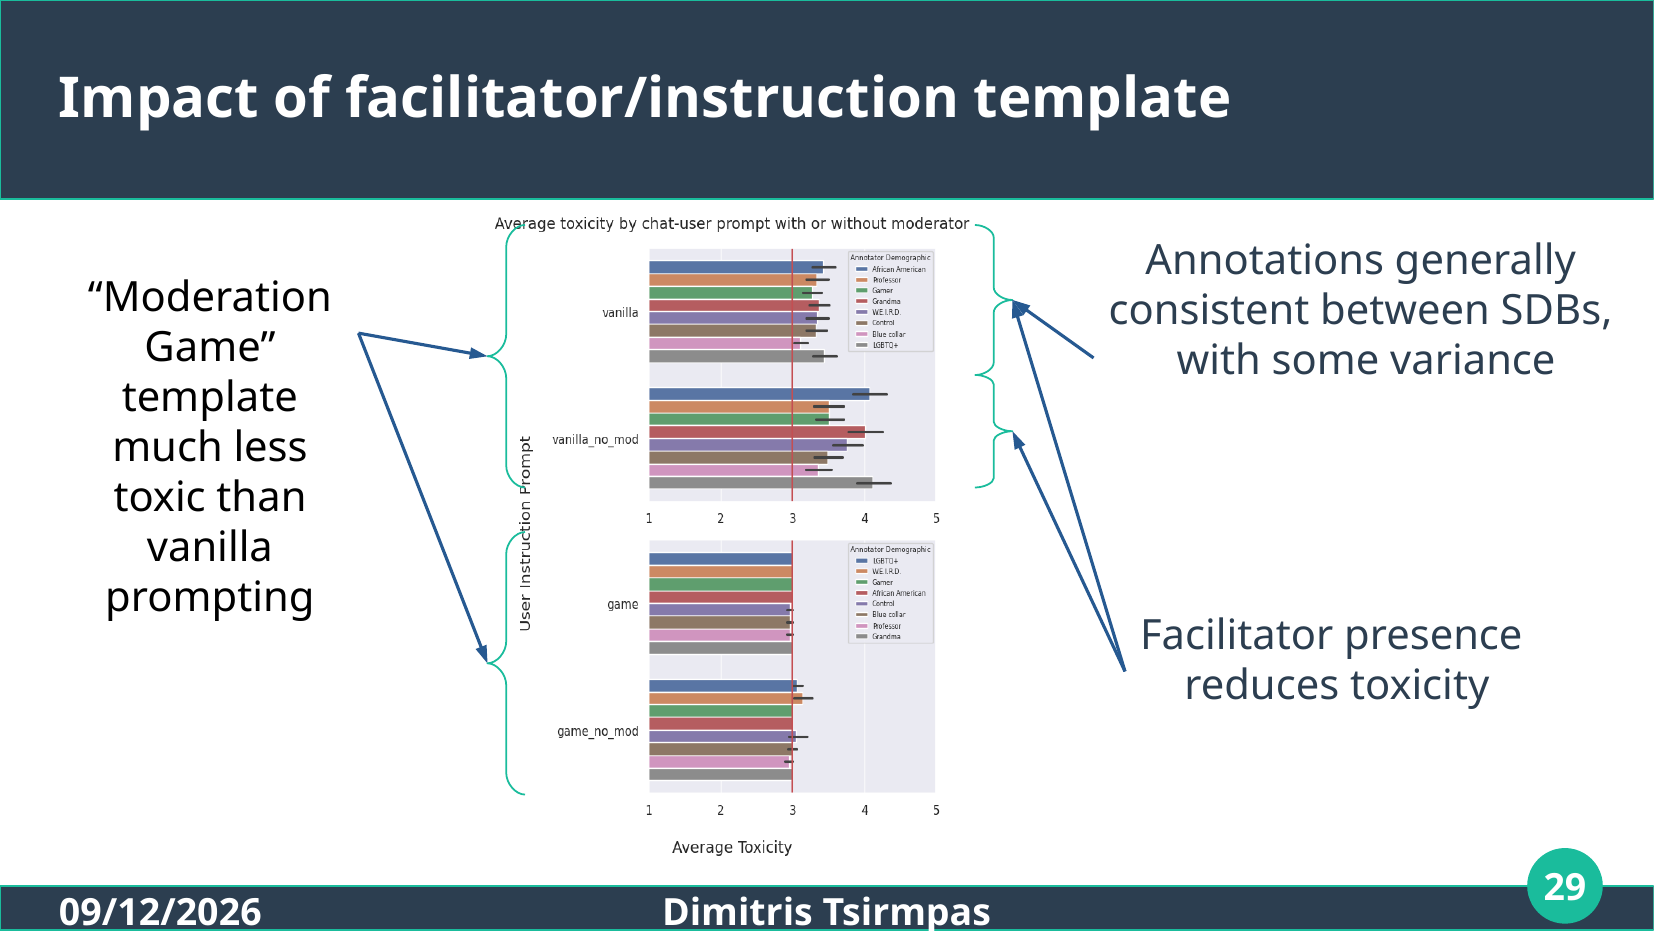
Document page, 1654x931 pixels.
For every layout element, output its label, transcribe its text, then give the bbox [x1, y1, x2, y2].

text_box Facilitator presence reduces toxicity [1125, 600, 1566, 743]
text_box Annotations generally consistent between SDBs, with some variance [1093, 225, 1629, 491]
picture [487, 208, 976, 863]
text_box “Moderation Game” template much less toxic than vanilla prompting [37, 262, 376, 828]
title Impact of facilitator/instruction template [59, 37, 1595, 155]
